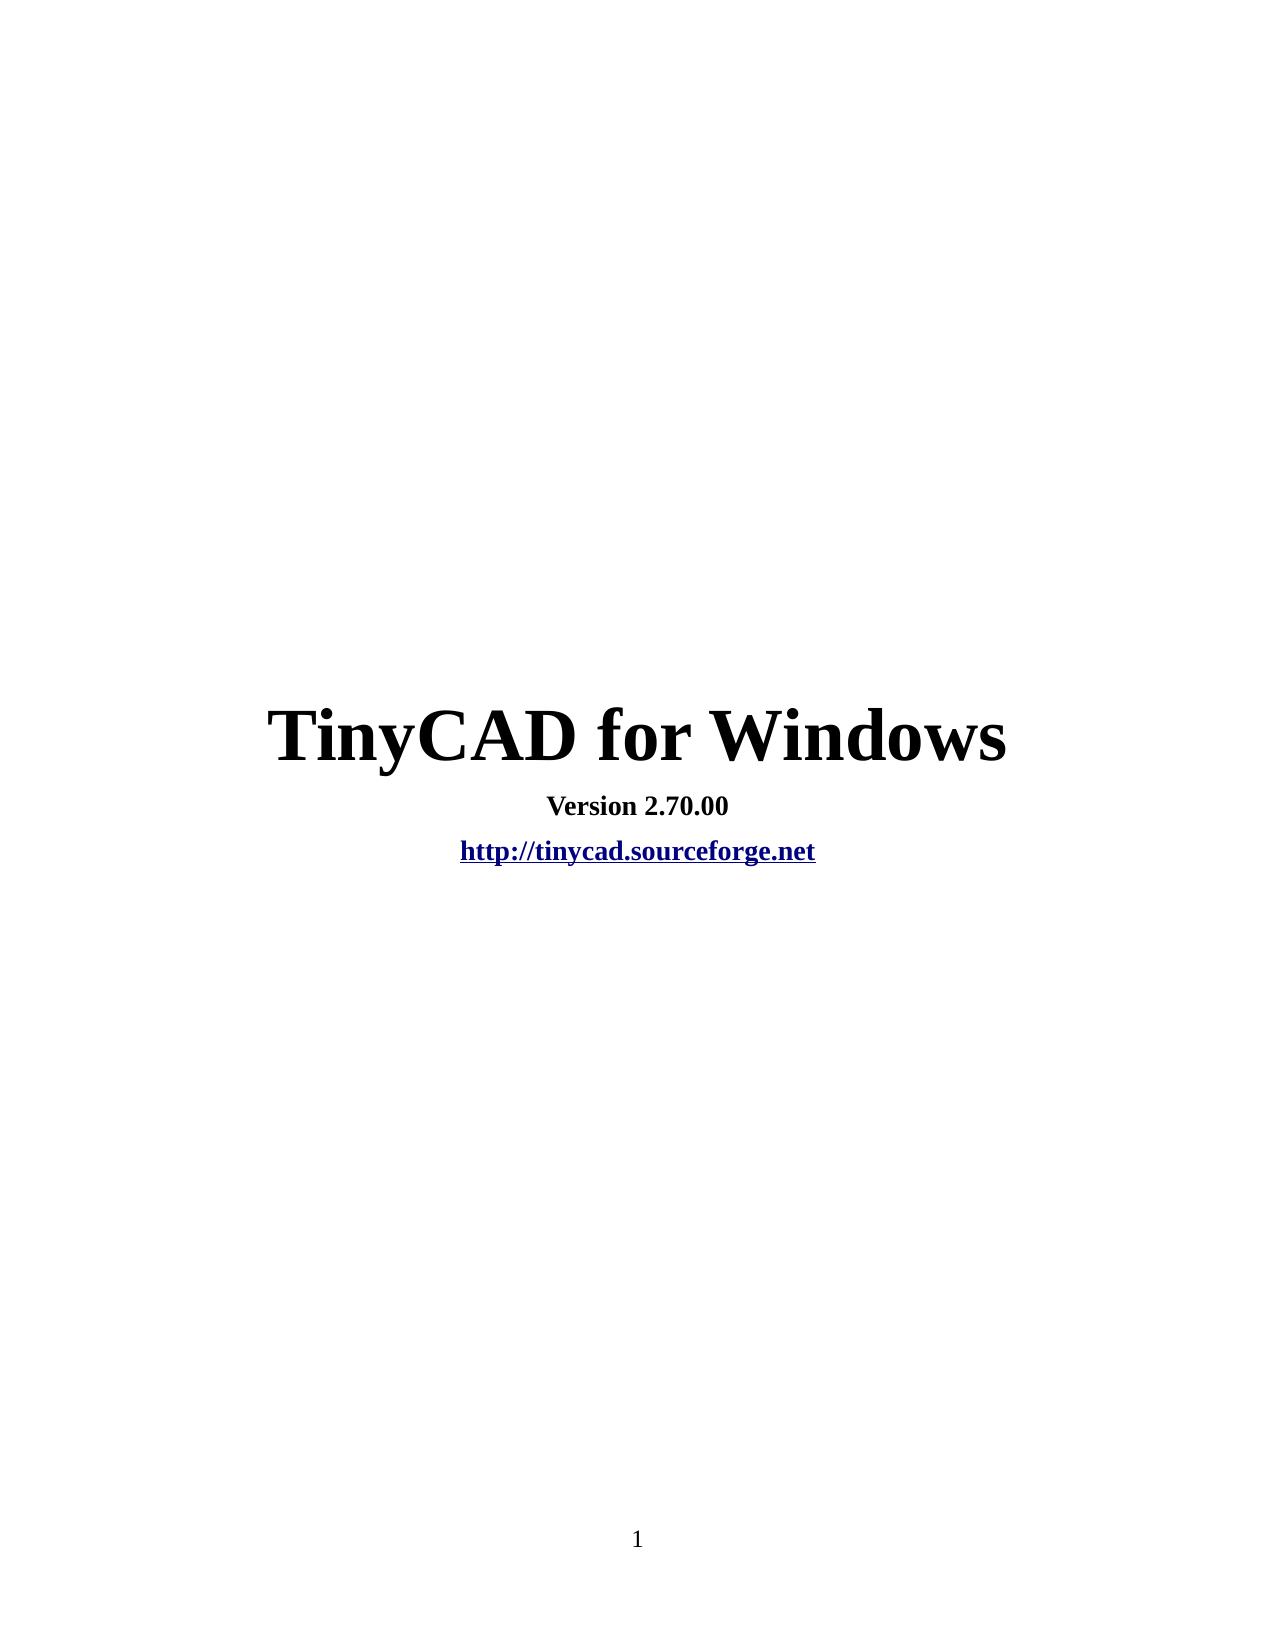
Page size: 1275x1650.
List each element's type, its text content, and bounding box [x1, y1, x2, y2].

text Version 2.70.00 [118, 789, 1157, 821]
text TinyCAD for Windows [118, 690, 1157, 776]
text http://tinycad.sourceforge.net [118, 834, 1157, 866]
